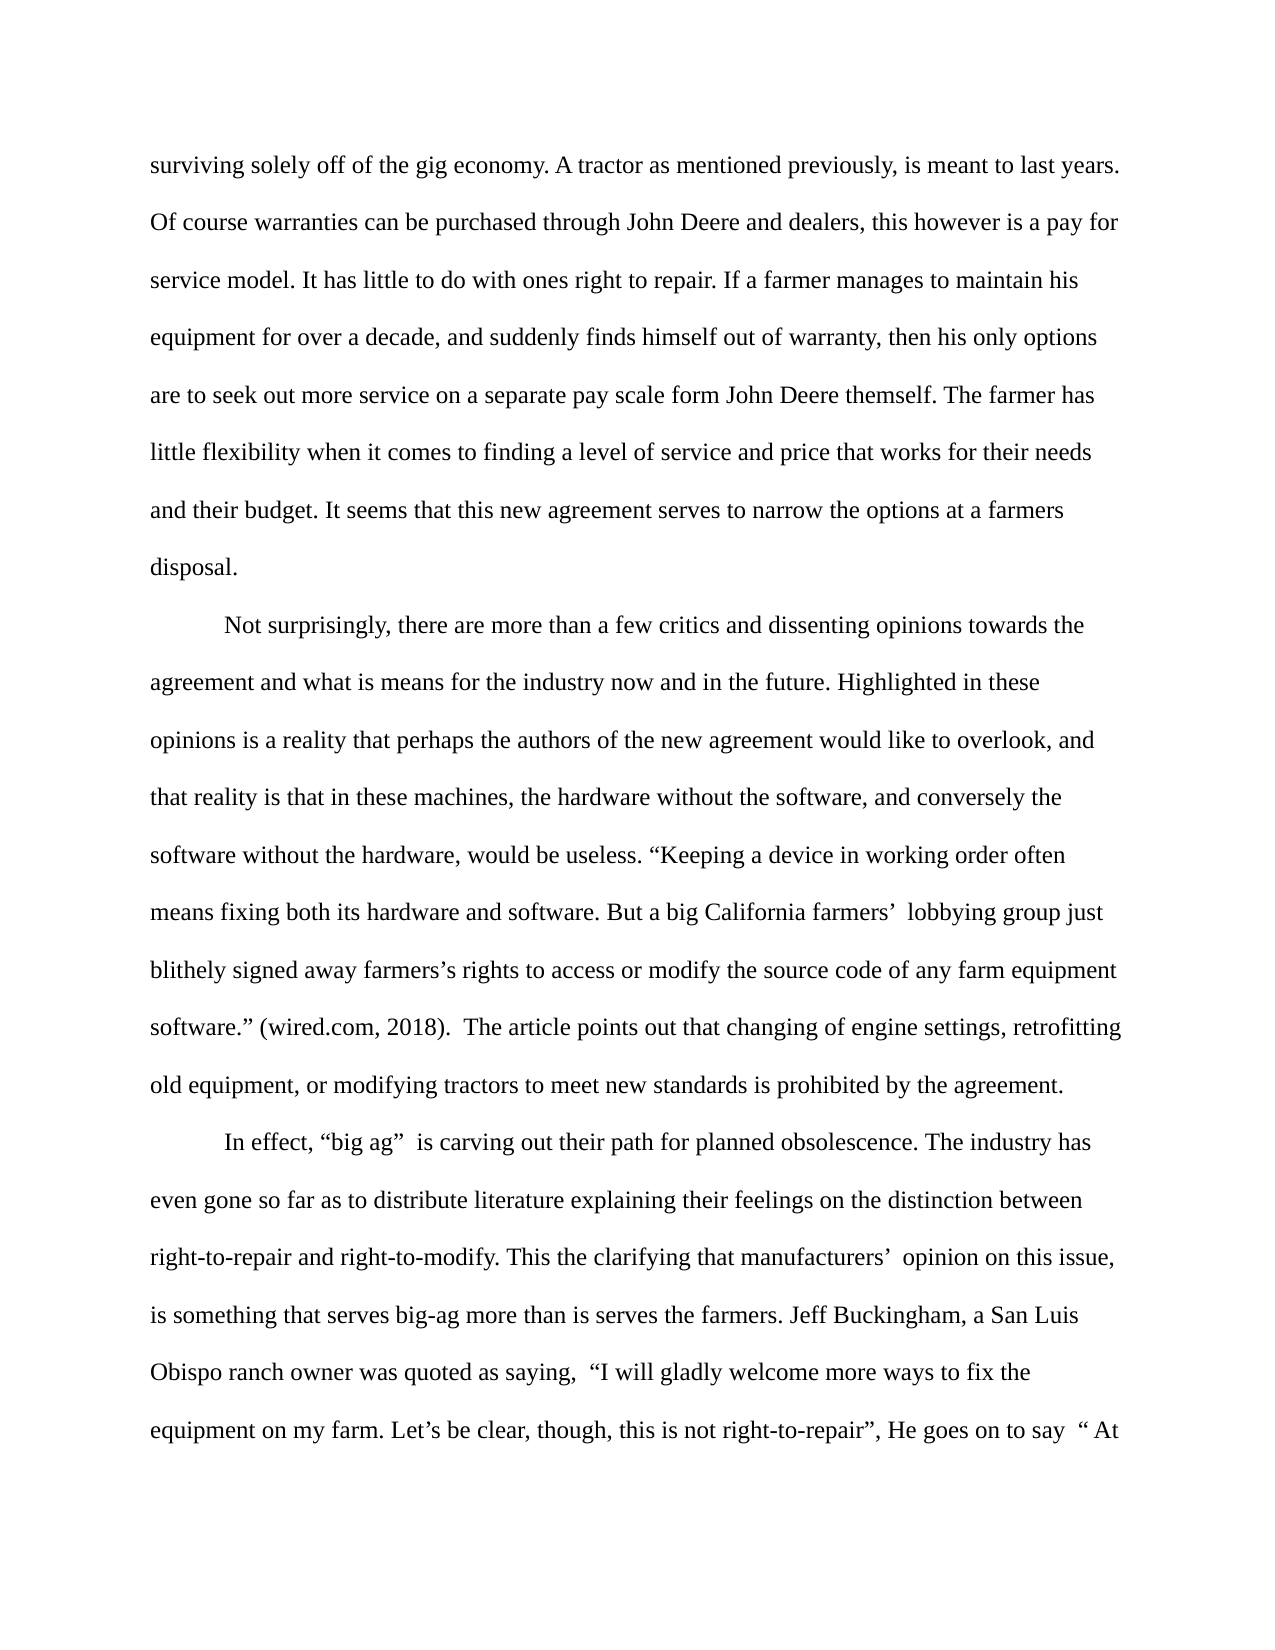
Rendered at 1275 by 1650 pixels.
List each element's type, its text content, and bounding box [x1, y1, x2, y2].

text Not surprisingly, there are more than a few critics and dissenting opinions towards the agreement and what is means for the industry now and in the future. Highlighted in these opinions is a reality that perhaps the authors of the new agreement would like to overlook, and that reality is that in these machines, the hardware without the software, and conversely the software without the hardware, would be useless. “Keeping a device in working order often means fixing both its hardware and software. But a big California farmers’ lobbying group just blithely signed away farmers’s rights to access or modify the source code of any farm equipment software.” (wired.com, 2018). The article points out that changing of engine settings, retrofitting old equipment, or modifying tractors to meet new standards is prohibited by the agreement. [150, 610, 1125, 1099]
text In effect, “big ag” is carving out their path for planned obsolescence. The industry has even gone so far as to distribute literature explaining their feelings on the distinction between right-to-repair and right-to-modify. This the clarifying that manufacturers’ opinion on this issue, is something that serves big-ag more than is serves the farmers. Jeff Buckingham, a San Luis Obispo ranch owner was quoted as saying, “I will gladly welcome more ways to fix the equipment on my farm. Let’s be clear, though, this is not right-to-repair”, He goes on to say “ At [150, 1127, 1125, 1444]
text surviving solely off of the gig economy. A tractor as mentioned previously, is meant to last years. Of course warranties can be purchased through John Deere and dealers, this however is a pay for service model. It has little to do with ones right to repair. If a farmer manages to maintain his equipment for over a decade, and suddenly finds himself out of warranty, then his only options are to seek out more service on a separate pay scale form John Deere themself. The farmer has little flexibility when it comes to finding a level of service and price that works for their needs and their budget. It seems that this new agreement serves to narrow the options at a farmers disposal. [150, 150, 1125, 581]
